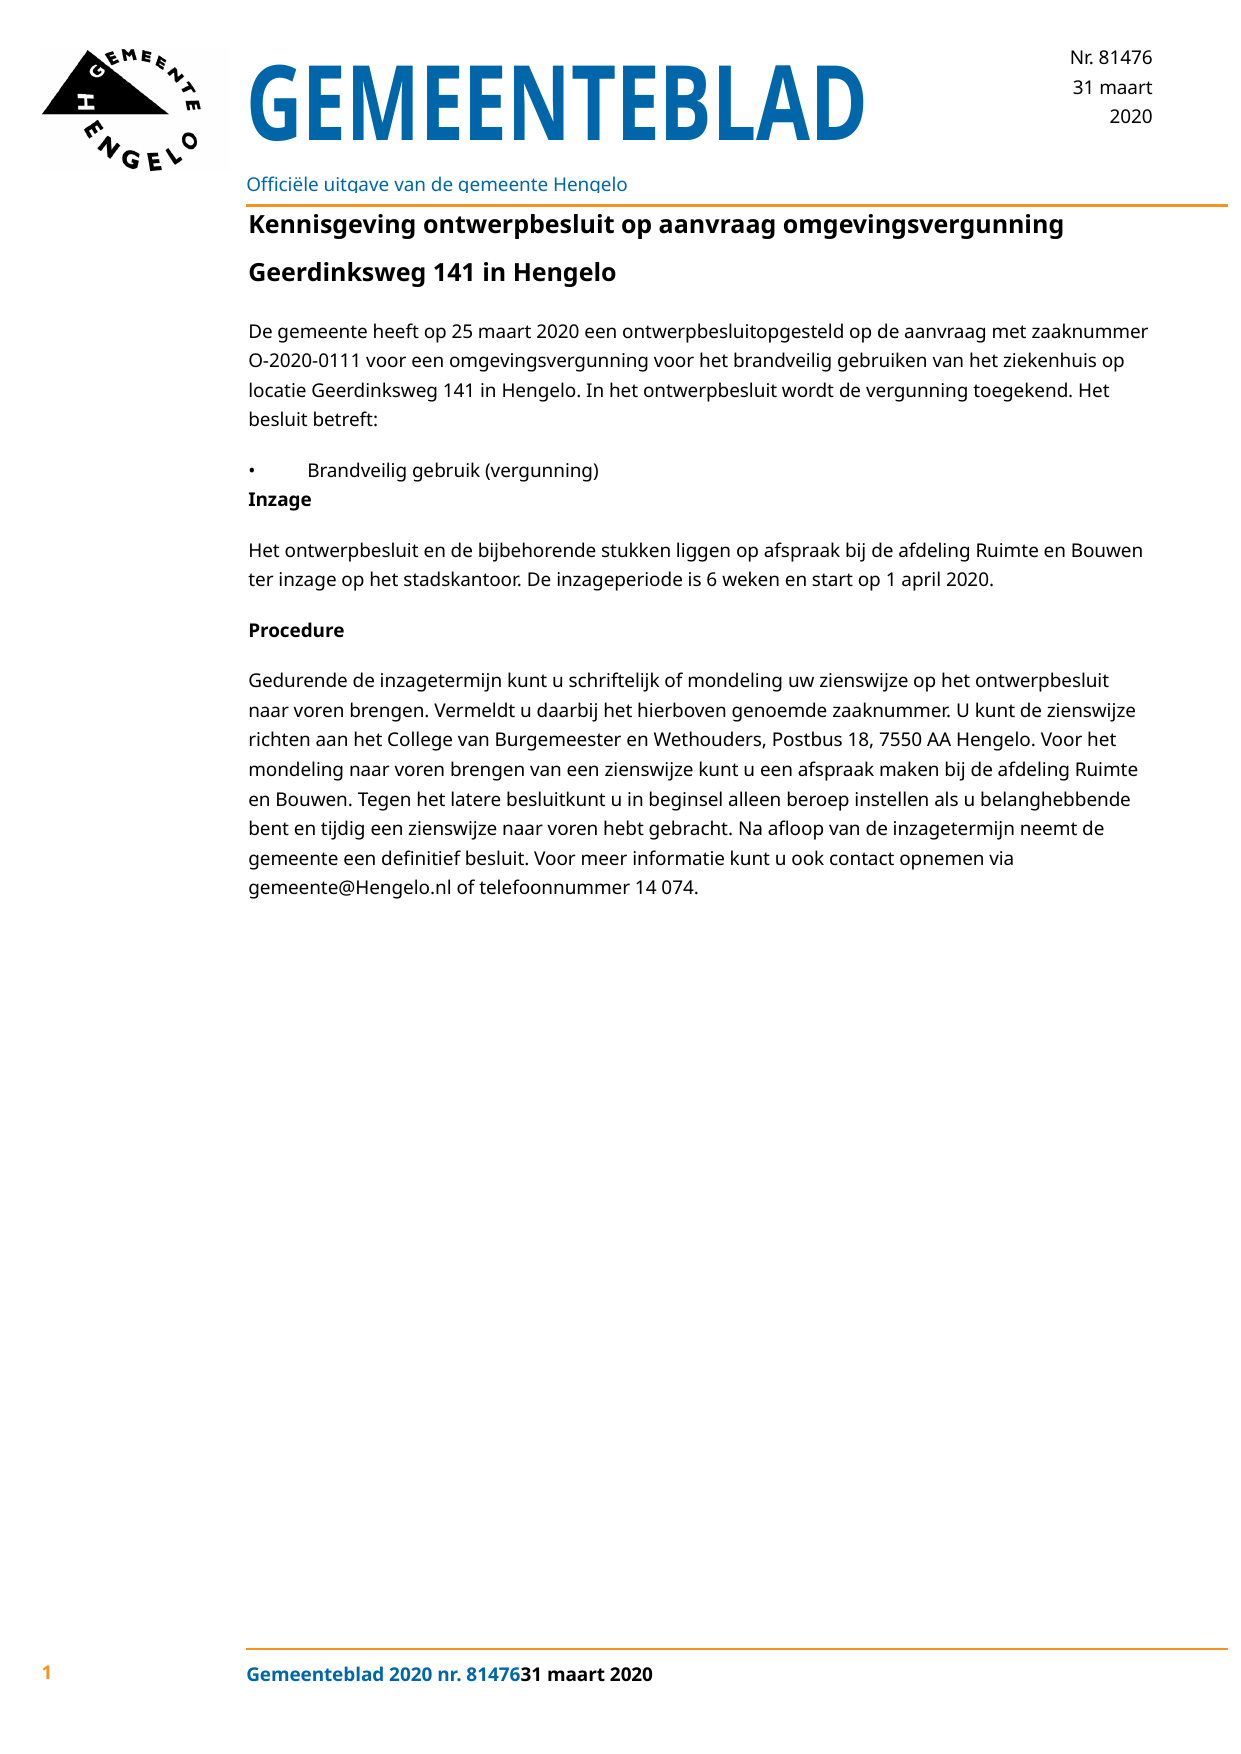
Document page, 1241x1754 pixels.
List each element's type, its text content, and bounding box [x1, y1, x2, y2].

text Procedure [248, 617, 1152, 643]
list Brandveilig gebruik (vergunning) [248, 457, 1152, 483]
text Gedurende de inzagetermijn kunt u schriftelijk of mondeling uw zienswijze op het ontwerpbesluit naar voren brengen. Vermeldt u daarbij het hierboven genoemde zaaknummer. U kunt de zienswijze richten aan het College van Burgemeester en Wethouders, Postbus 18, 7550 AA Hengelo. Voor het mondeling naar voren brengen van een zienswijze kunt u een afspraak maken bij de afdeling Ruimte en Bouwen. Tegen het latere besluitkunt u in beginsel alleen beroep instellen als u belanghebbende bent en tijdig een zienswijze naar voren hebt gebracht. Na afloop van de inzagetermijn neemt de gemeente een definitief besluit. Voor meer informatie kunt u ook contact opnemen via gemeente@Hengelo.nl of telefoonnummer 14 074. [248, 667, 1152, 900]
text Het ontwerpbesluit en de bijbehorende stukken liggen op afspraak bij de afdeling Ruimte en Bouwen ter inzage op het stadskantoor. De inzageperiode is 6 weken en start op 1 april 2020. [248, 537, 1152, 592]
text Inzage [248, 487, 1152, 512]
text De gemeente heeft op 25 maart 2020 een ontwerpbesluitopgesteld op de aanvraag met zaaknummer O-2020-0111 voor een omgevingsvergunning voor het brandveilig gebruiken van het ziekenhuis op locatie Geerdinksweg 141 in Hengelo. In het ontwerpbesluit wordt de vergunning toegekend. Het besluit betreft: [248, 318, 1152, 432]
picture [41, 47, 231, 172]
text Kennisgeving ontwerpbesluit op aanvraag omgevingsvergunning Geerdinksweg 141 in Hengelo [248, 207, 1152, 288]
